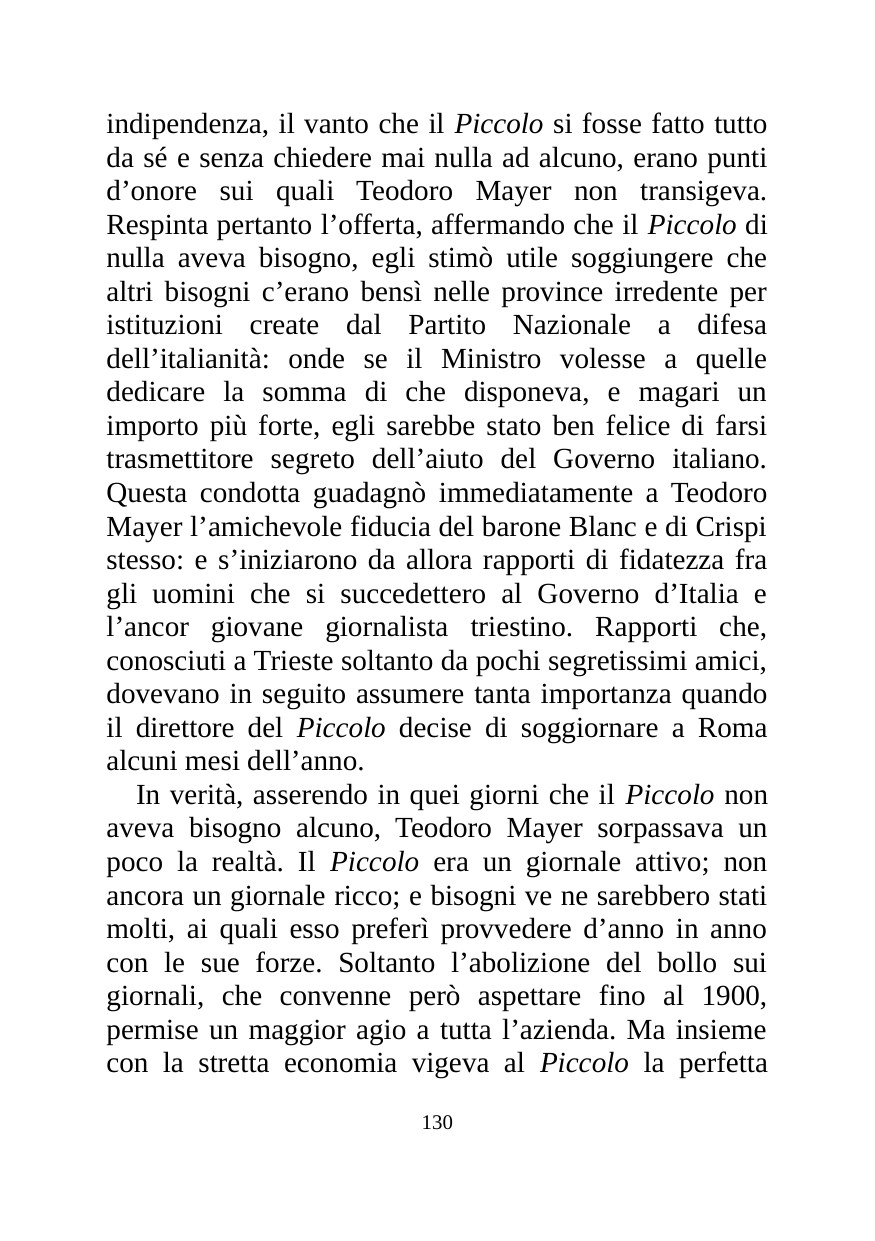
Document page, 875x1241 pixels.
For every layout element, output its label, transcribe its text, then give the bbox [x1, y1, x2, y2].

text indipendenza, il vanto che il Piccolo si fosse fatto tutto da sé e senza chiedere mai nulla ad alcuno, erano punti d’onore sui quali Teodoro Mayer non transigeva. Respinta pertanto l’offerta, affermando che il Piccolo di nulla aveva bisogno, egli stimò utile soggiungere che altri bisogni c’erano bensì nelle province irredente per istituzioni create dal Partito Nazionale a difesa dell’italianità: onde se il Ministro volesse a quelle dedicare la somma di che disponeva, e magari un importo più forte, egli sarebbe stato ben felice di farsi trasmettitore segreto dell’aiuto del Governo italiano. Questa condotta guadagnò immediatamente a Teodoro Mayer l’amichevole fiducia del barone Blanc e di Crispi stesso: e s’iniziarono da allora rapporti di fidatezza fra gli uomini che si succedettero al Governo d’Italia e l’ancor giovane giornalista triestino. Rapporti che, conosciuti a Trieste soltanto da pochi segretissimi amici, dovevano in seguito assumere tanta importanza quando il direttore del Piccolo decise di soggiornare a Roma alcuni mesi dell’anno. [106, 106, 768, 777]
text In verità, asserendo in quei giorni che il Piccolo non aveva bisogno alcuno, Teodoro Mayer sorpassava un poco la realtà. Il Piccolo era un giornale attivo; non ancora un giornale ricco; e bisogni ve ne sarebbero stati molti, ai quali esso preferì provvedere d’anno in anno con le sue forze. Soltanto l’abolizione del bollo sui giornali, che convenne però aspettare fino al 1900, permise un maggior agio a tutta l’azienda. Ma insieme con la stretta economia vigeva al Piccolo la perfetta [106, 777, 768, 1079]
